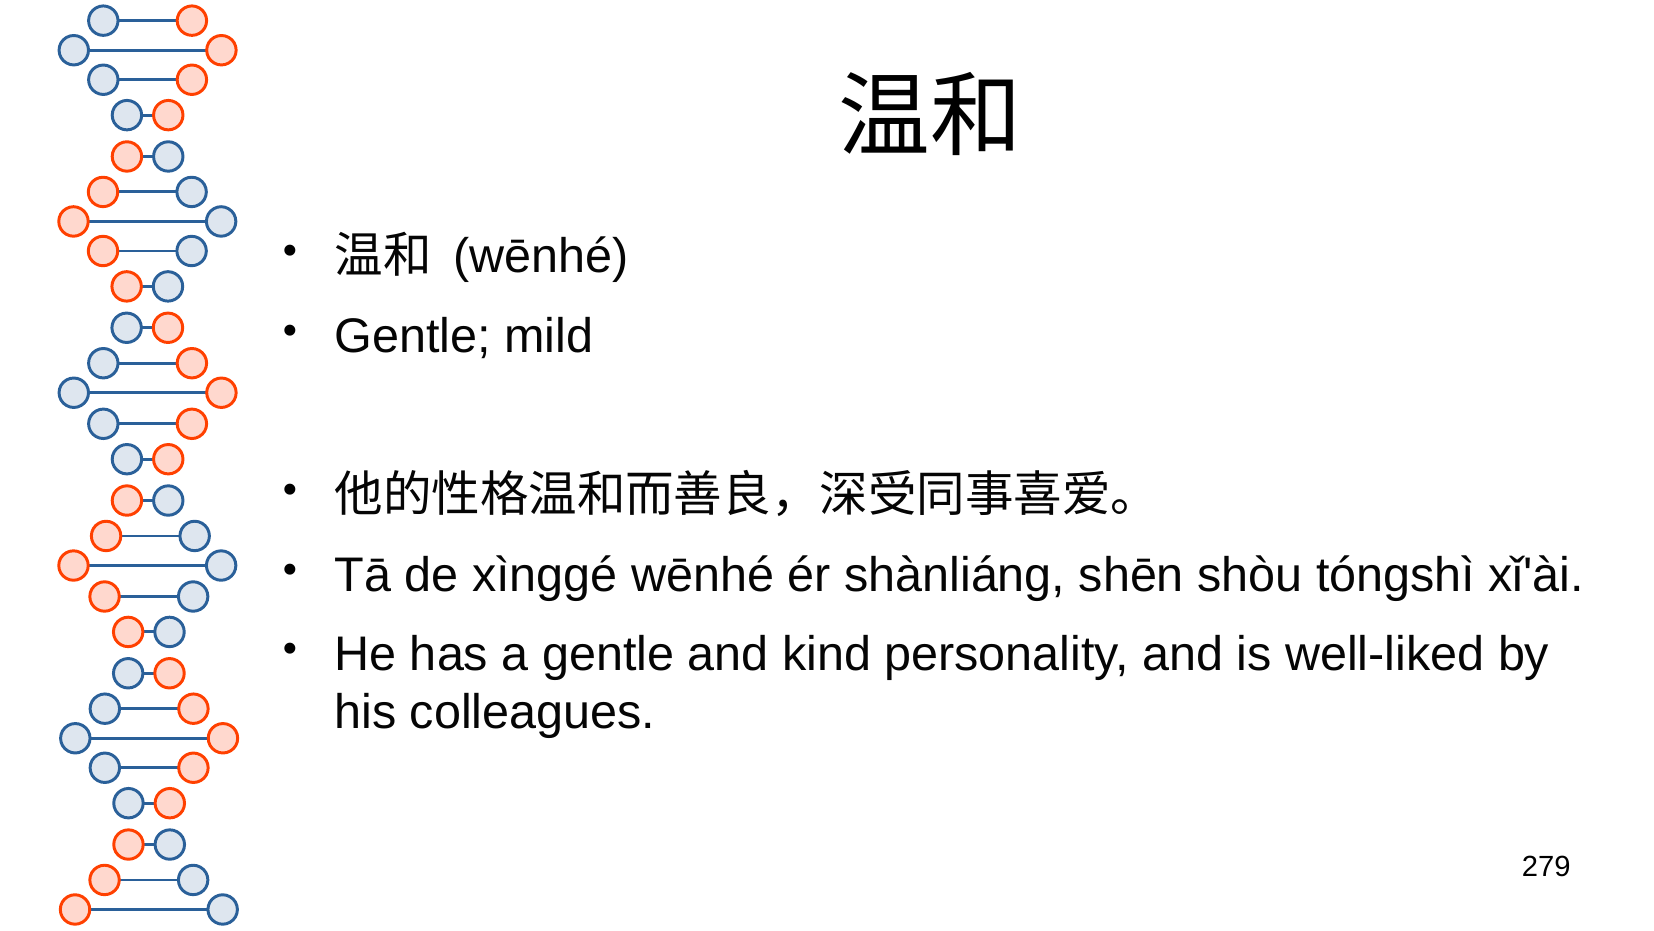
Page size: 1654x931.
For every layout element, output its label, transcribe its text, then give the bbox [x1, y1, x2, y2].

list 温和 (wēnhé) Gentle; mild 他的性格温和而善良，深受同事喜爱。 Tā de xìnggé wēnhé ér shànliáng, shēn shòu tóngshì xǐ'ài. He has a gentle and kind personality, and is well-liked by his colleagues. [265, 224, 1595, 764]
title 温和 [265, 35, 1595, 189]
